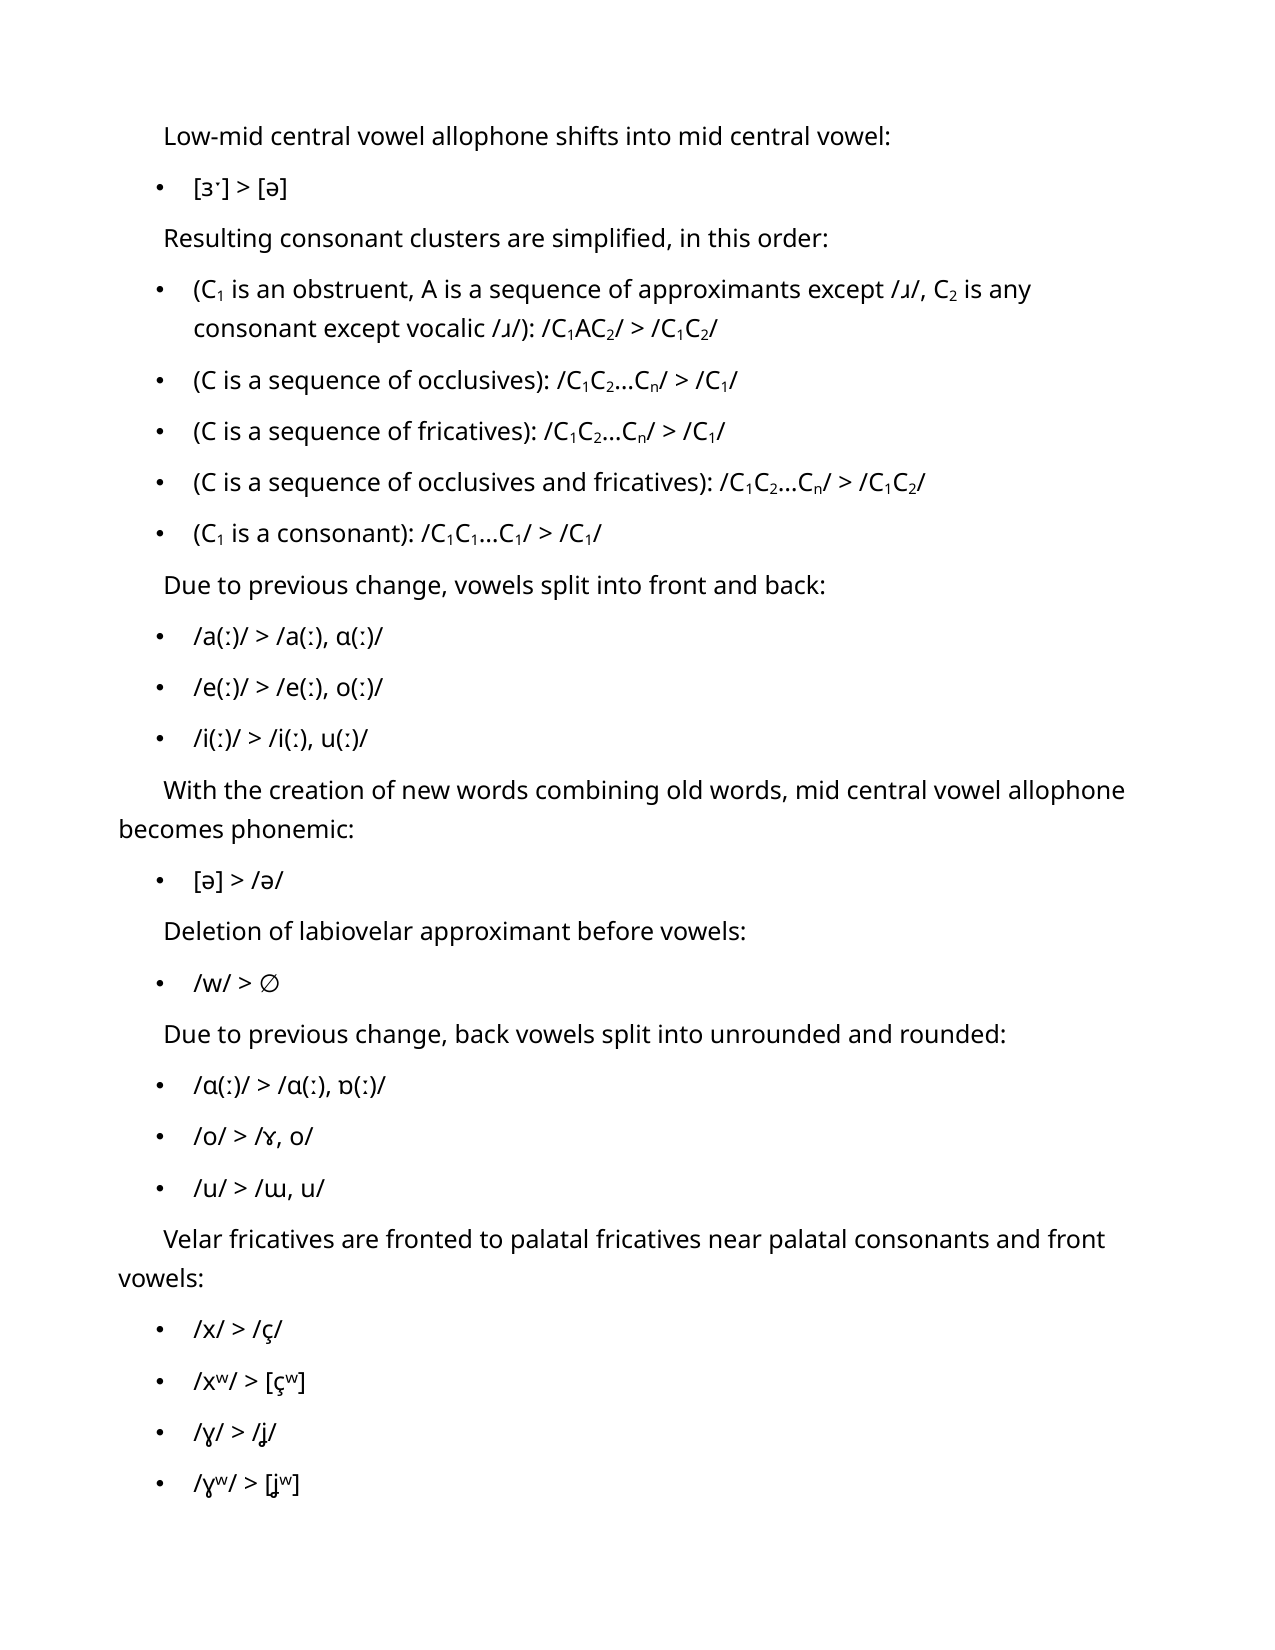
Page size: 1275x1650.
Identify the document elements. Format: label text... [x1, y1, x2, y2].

list /ɣʷ/ > [ʝʷ] [156, 1466, 1157, 1500]
list (C is a sequence of fricatives): /C1C2…Cn/ > /C1/ [156, 413, 1157, 448]
list /x/ > /ç/ [156, 1312, 1157, 1346]
text Due to previous change, vowels split into front and back: [118, 567, 1157, 601]
list /ɣ/ > /ʝ/ [156, 1414, 1157, 1448]
text Deletion of labiovelar approximant before vowels: [118, 914, 1157, 948]
list (C is a sequence of occlusives): /C1C2…Cn/ > /C1/ [156, 362, 1157, 396]
list (C1 is a consonant): /C1C1…C1/ > /C1/ [156, 516, 1157, 550]
list /i(ː)/ > /i(ː), u(ː)/ [156, 721, 1157, 755]
list [ə] > /ə/ [156, 863, 1157, 897]
list /a(ː)/ > /a(ː), ɑ(ː)/ [156, 618, 1157, 653]
list /o/ > /ɤ, o/ [156, 1119, 1157, 1153]
list /w/ > ∅ [156, 965, 1157, 999]
text With the creation of new words combining old words, mid central vowel allophone becomes phonemic: [118, 772, 1157, 846]
text Resulting consonant clusters are simplified, in this order: [118, 221, 1157, 255]
text Velar fricatives are fronted to palatal fricatives near palatal consonants and front vowels: [118, 1221, 1157, 1295]
list /e(ː)/ > /e(ː), o(ː)/ [156, 670, 1157, 704]
list [ɜˑ] > [ə] [156, 169, 1157, 203]
list /ɑ(ː)/ > /ɑ(ː), ɒ(ː)/ [156, 1068, 1157, 1102]
list /xʷ/ > [çʷ] [156, 1363, 1157, 1397]
text Due to previous change, back vowels split into unrounded and rounded: [118, 1016, 1157, 1051]
text Low-mid central vowel allophone shifts into mid central vowel: [118, 118, 1157, 152]
list (C is a sequence of occlusives and fricatives): /C1C2…Cn/ > /C1C2/ [156, 465, 1157, 499]
list /u/ > /ɯ, u/ [156, 1170, 1157, 1204]
list (C1 is an obstruent, A is a sequence of approximants except /ɹ/, C2 is any consonant except vocalic /ɹ/): /C1AC2/ > /C1C2/ [156, 272, 1157, 345]
